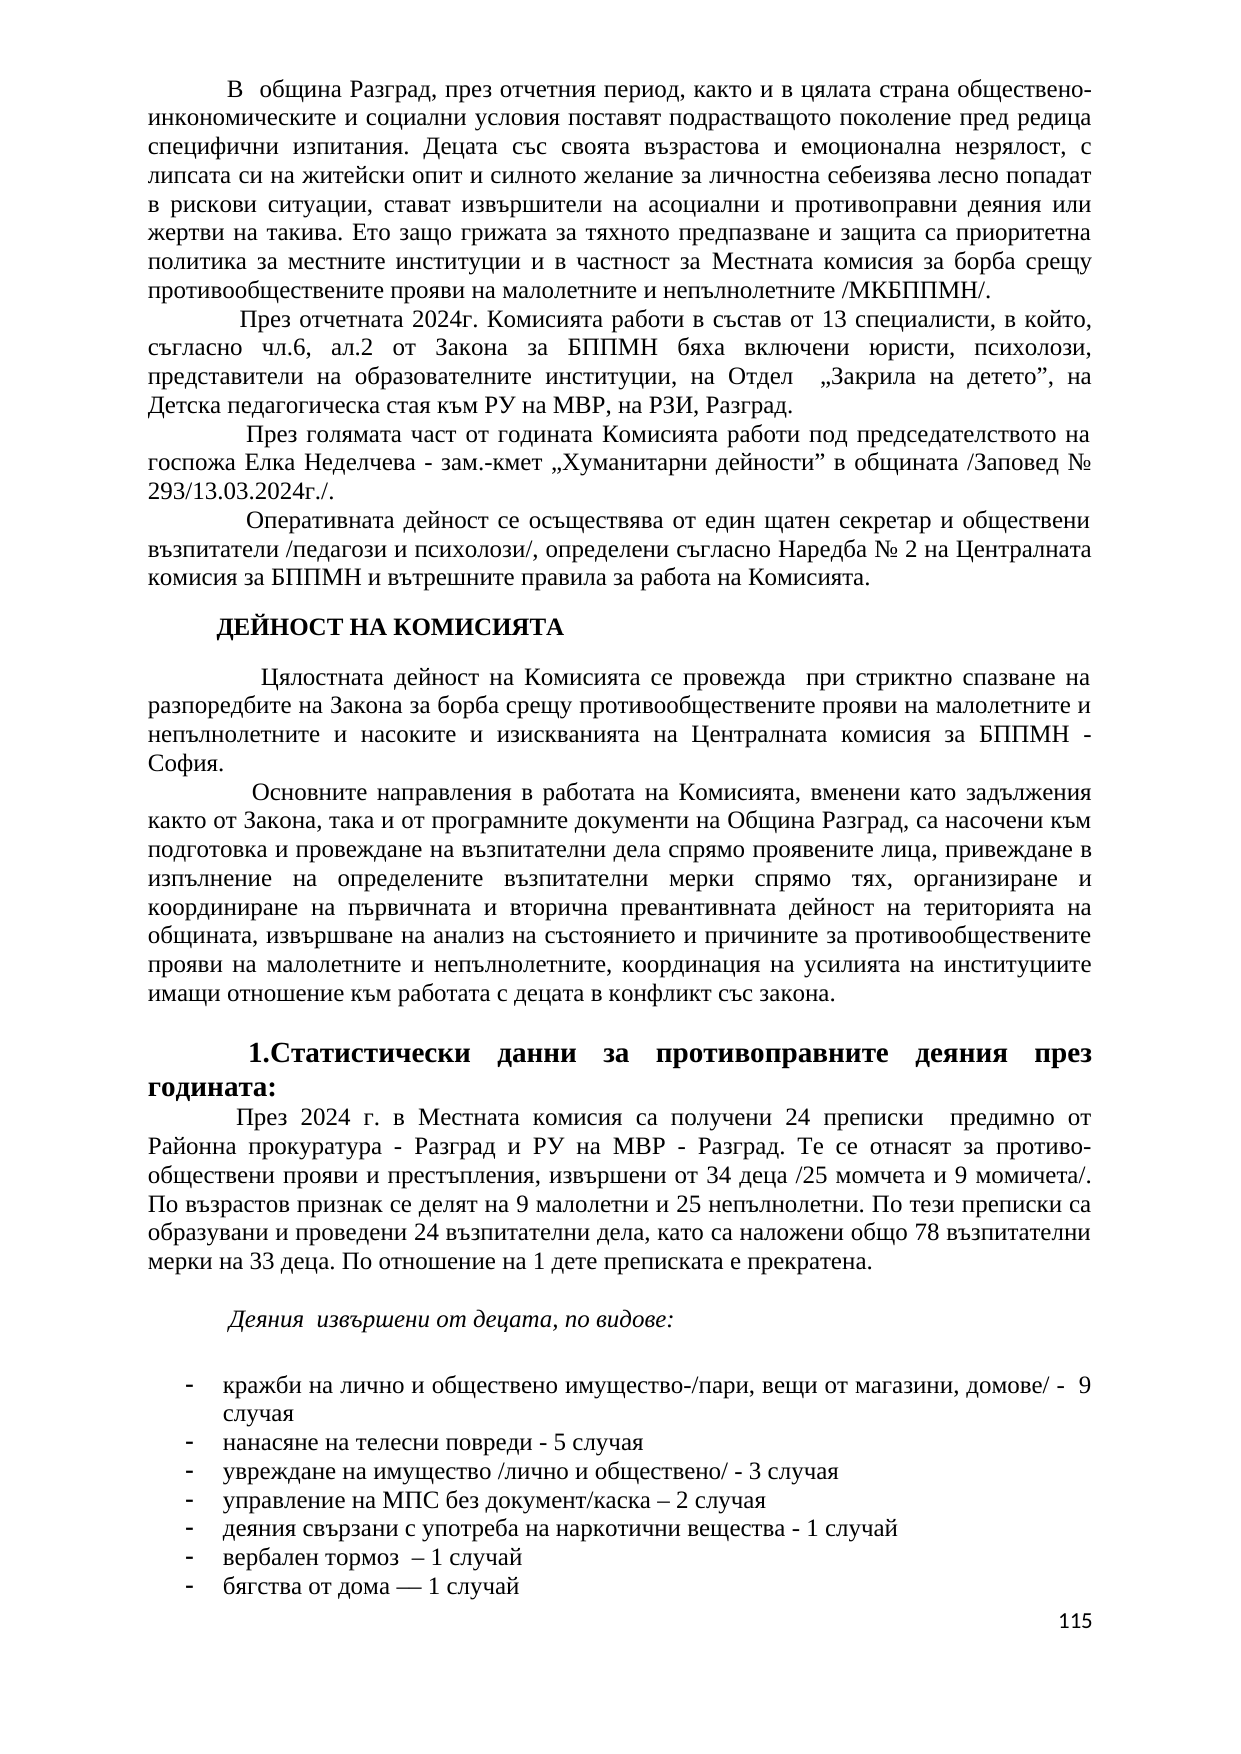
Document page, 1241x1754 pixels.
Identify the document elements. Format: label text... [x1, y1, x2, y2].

text Основните направления в работата на Комисията, вменени като задължения както от Закона, така и от програмните документи на Община Разград, са насочени към подготовка и провеждане на възпитателни дела спрямо проявените лица, привеждане в изпълнение на определените възпитателни мерки спрямо тях, организиране и координиране на първичната и вторична превантивната дейност на територията на общината, извършване на анализ на състоянието и причините за противообществените прояви на малолетните и непълнолетните, координация на усилията на институциите имащи отношение към работата с децата в конфликт със закона. [148, 777, 1093, 1007]
text Оперативната дейност се осъществява от един щатен секретар и обществени възпитатели /педагози и психолози/, определени съгласно Наредба № 2 на Централната комисия за БППМН и вътрешните правила за работа на Комисията. [148, 505, 1093, 591]
list кражби на лично и обществено имущество-/пари, вещи от магазини, домове/ - 9 случая [185, 1370, 1093, 1427]
text През 2024 г. в Местната комисия са получени 24 преписки предимно от Районна прокуратура - Разград и РУ на МВР - Разград. Те се отнасят за противо-обществени прояви и престъпления, извършени от 34 деца /25 момчета и 9 момичета/. По възрастов признак се делят на 9 малолетни и 25 непълнолетни. По тези преписки са образувани и проведени 24 възпитателни дела, като са наложени общо 78 възпитателни мерки на 33 деца. По отношение на 1 дете преписката е прекратена. [148, 1102, 1093, 1275]
text 1.Статистически данни за противоправните деяния през годината: [148, 1035, 1093, 1102]
list нанасяне на телесни повреди - 5 случая [185, 1427, 1093, 1456]
text В община Разград, през отчетния период, както и в цялата страна обществено- инкономическите и социални условия поставят подрастващото поколение пред редица специфични изпитания. Децата със своята възрастова и емоционална незрялост, с липсата си на житейски опит и силното желание за личностна себеизява лесно попадат в рискови ситуации, стават извършители на асоциални и противоправни деяния или жертви на такива. Ето защо грижата за тяхното предпазване и защита са приоритетна политика за местните институции и в частност за Местната комисия за борба срещу противообществените прояви на малолетните и непълнолетните /МКБППМН/. [148, 74, 1093, 304]
list увреждане на имущество /лично и обществено/ - 3 случая [185, 1456, 1093, 1485]
list управление на МПС без документ/каска – 2 случая [185, 1485, 1093, 1513]
text Деяния извършени от децата, по видове: [148, 1304, 1093, 1332]
text Цялостната дейност на Комисията се провежда при стриктно спазване на разпоредбите на Закона за борба срещу противообществените прояви на малолетните и непълнолетните и насоките и изискванията на Централната комисия за БППМН - София. [148, 662, 1093, 777]
text Дейност на комисията [148, 612, 1093, 641]
list вербален тормоз – 1 случай [185, 1542, 1093, 1571]
text През голямата част от годината Комисията работи под председателството на госпожа Елка Неделчева - зам.-кмет „Хуманитарни дейности” в общината /Заповед № 293/13.03.2024г./. [148, 419, 1093, 505]
list бягства от дома –– 1 случай [185, 1571, 1093, 1600]
text През отчетната 2024г. Комисията работи в състав от 13 специалисти, в който, съгласно чл.6, ал.2 от Закона за БППМН бяха включени юристи, психолози, представители на образователните институции, на Отдел „Закрила на детето”, на Детска педагогическа стая към РУ на МВР, на РЗИ, Разград. [148, 304, 1093, 419]
list деяния свързани с употреба на наркотични вещества - 1 случай [185, 1513, 1093, 1542]
